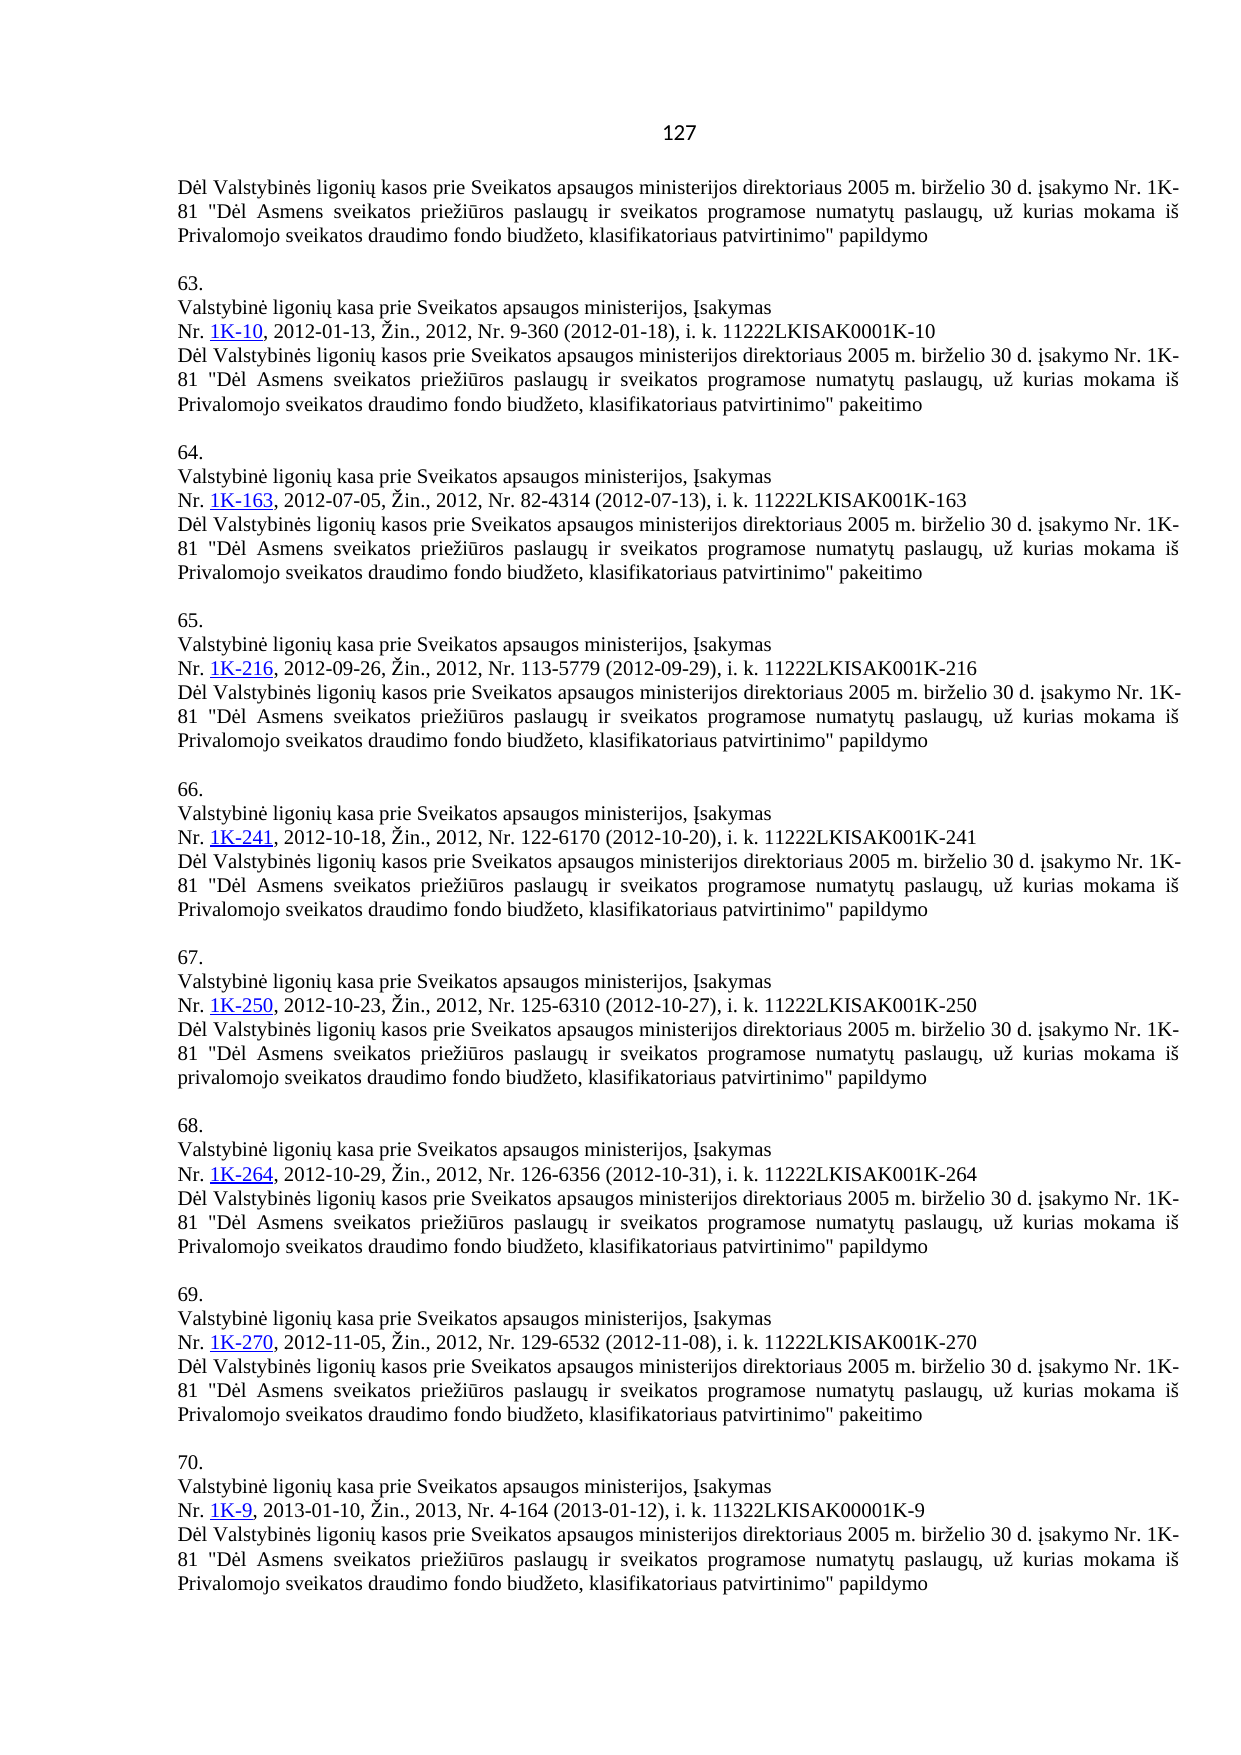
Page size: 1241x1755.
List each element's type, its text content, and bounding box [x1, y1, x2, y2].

text Dėl Valstybinės ligonių kasos prie Sveikatos apsaugos ministerijos direktoriaus 2005 m. birželio 30 d. įsakymo Nr. 1K-81 "Dėl Asmens sveikatos priežiūros paslaugų ir sveikatos programose numatytų paslaugų, už kurias mokama iš Privalomojo sveikatos draudimo fondo biudžeto, klasifikatoriaus patvirtinimo" pakeitimo [177, 512, 1181, 584]
text Nr. 1K-241, 2012-10-18, Žin., 2012, Nr. 122-6170 (2012-10-20), i. k. 11222LKISAK001K-241 [177, 824, 1181, 849]
text Valstybinė ligonių kasa prie Sveikatos apsaugos ministerijos, Įsakymas [177, 969, 1181, 993]
text Valstybinė ligonių kasa prie Sveikatos apsaugos ministerijos, Įsakymas [177, 1137, 1181, 1161]
text Dėl Valstybinės ligonių kasos prie Sveikatos apsaugos ministerijos direktoriaus 2005 m. birželio 30 d. įsakymo Nr. 1K-81 "Dėl Asmens sveikatos priežiūros paslaugų ir sveikatos programose numatytų paslaugų, už kurias mokama iš Privalomojo sveikatos draudimo fondo biudžeto, klasifikatoriaus patvirtinimo" pakeitimo [177, 1354, 1181, 1426]
text 67. [177, 945, 1181, 969]
text Nr. 1K-264, 2012-10-29, Žin., 2012, Nr. 126-6356 (2012-10-31), i. k. 11222LKISAK001K-264 [177, 1161, 1181, 1186]
text Dėl Valstybinės ligonių kasos prie Sveikatos apsaugos ministerijos direktoriaus 2005 m. birželio 30 d. įsakymo Nr. 1K-81 "Dėl Asmens sveikatos priežiūros paslaugų ir sveikatos programose numatytų paslaugų, už kurias mokama iš privalomojo sveikatos draudimo fondo biudžeto, klasifikatoriaus patvirtinimo" papildymo [177, 1017, 1181, 1089]
text Valstybinė ligonių kasa prie Sveikatos apsaugos ministerijos, Įsakymas [177, 632, 1181, 656]
text 65. [177, 608, 1181, 632]
text Nr. 1K-9, 2013-01-10, Žin., 2013, Nr. 4-164 (2013-01-12), i. k. 11322LKISAK00001K-9 [177, 1498, 1181, 1522]
text Nr. 1K-216, 2012-09-26, Žin., 2012, Nr. 113-5779 (2012-09-29), i. k. 11222LKISAK001K-216 [177, 656, 1181, 680]
text Dėl Valstybinės ligonių kasos prie Sveikatos apsaugos ministerijos direktoriaus 2005 m. birželio 30 d. įsakymo Nr. 1K-81 "Dėl Asmens sveikatos priežiūros paslaugų ir sveikatos programose numatytų paslaugų, už kurias mokama iš Privalomojo sveikatos draudimo fondo biudžeto, klasifikatoriaus patvirtinimo" pakeitimo [177, 343, 1181, 416]
text 66. [177, 776, 1181, 801]
text Nr. 1K-250, 2012-10-23, Žin., 2012, Nr. 125-6310 (2012-10-27), i. k. 11222LKISAK001K-250 [177, 993, 1181, 1017]
text Valstybinė ligonių kasa prie Sveikatos apsaugos ministerijos, Įsakymas [177, 464, 1181, 488]
text Valstybinė ligonių kasa prie Sveikatos apsaugos ministerijos, Įsakymas [177, 801, 1181, 824]
text Dėl Valstybinės ligonių kasos prie Sveikatos apsaugos ministerijos direktoriaus 2005 m. birželio 30 d. įsakymo Nr. 1K-81 "Dėl Asmens sveikatos priežiūros paslaugų ir sveikatos programose numatytų paslaugų, už kurias mokama iš Privalomojo sveikatos draudimo fondo biudžeto, klasifikatoriaus patvirtinimo" papildymo [177, 1522, 1181, 1594]
text Dėl Valstybinės ligonių kasos prie Sveikatos apsaugos ministerijos direktoriaus 2005 m. birželio 30 d. įsakymo Nr. 1K-81 "Dėl Asmens sveikatos priežiūros paslaugų ir sveikatos programose numatytų paslaugų, už kurias mokama iš Privalomojo sveikatos draudimo fondo biudžeto, klasifikatoriaus patvirtinimo" papildymo [177, 175, 1181, 247]
text 69. [177, 1282, 1181, 1306]
text 70. [177, 1450, 1181, 1474]
text Valstybinė ligonių kasa prie Sveikatos apsaugos ministerijos, Įsakymas [177, 1474, 1181, 1498]
text Dėl Valstybinės ligonių kasos prie Sveikatos apsaugos ministerijos direktoriaus 2005 m. birželio 30 d. įsakymo Nr. 1K-81 "Dėl Asmens sveikatos priežiūros paslaugų ir sveikatos programose numatytų paslaugų, už kurias mokama iš Privalomojo sveikatos draudimo fondo biudžeto, klasifikatoriaus patvirtinimo" papildymo [177, 680, 1181, 752]
text Nr. 1K-163, 2012-07-05, Žin., 2012, Nr. 82-4314 (2012-07-13), i. k. 11222LKISAK001K-163 [177, 488, 1181, 512]
text Valstybinė ligonių kasa prie Sveikatos apsaugos ministerijos, Įsakymas [177, 295, 1181, 319]
text Dėl Valstybinės ligonių kasos prie Sveikatos apsaugos ministerijos direktoriaus 2005 m. birželio 30 d. įsakymo Nr. 1K-81 "Dėl Asmens sveikatos priežiūros paslaugų ir sveikatos programose numatytų paslaugų, už kurias mokama iš Privalomojo sveikatos draudimo fondo biudžeto, klasifikatoriaus patvirtinimo" papildymo [177, 1186, 1181, 1258]
text 63. [177, 271, 1181, 295]
text Valstybinė ligonių kasa prie Sveikatos apsaugos ministerijos, Įsakymas [177, 1306, 1181, 1330]
text 64. [177, 439, 1181, 464]
text Dėl Valstybinės ligonių kasos prie Sveikatos apsaugos ministerijos direktoriaus 2005 m. birželio 30 d. įsakymo Nr. 1K-81 "Dėl Asmens sveikatos priežiūros paslaugų ir sveikatos programose numatytų paslaugų, už kurias mokama iš Privalomojo sveikatos draudimo fondo biudžeto, klasifikatoriaus patvirtinimo" papildymo [177, 849, 1181, 921]
text Nr. 1K-270, 2012-11-05, Žin., 2012, Nr. 129-6532 (2012-11-08), i. k. 11222LKISAK001K-270 [177, 1330, 1181, 1354]
text Nr. 1K-10, 2012-01-13, Žin., 2012, Nr. 9-360 (2012-01-18), i. k. 11222LKISAK0001K-10 [177, 319, 1181, 343]
text 68. [177, 1113, 1181, 1137]
